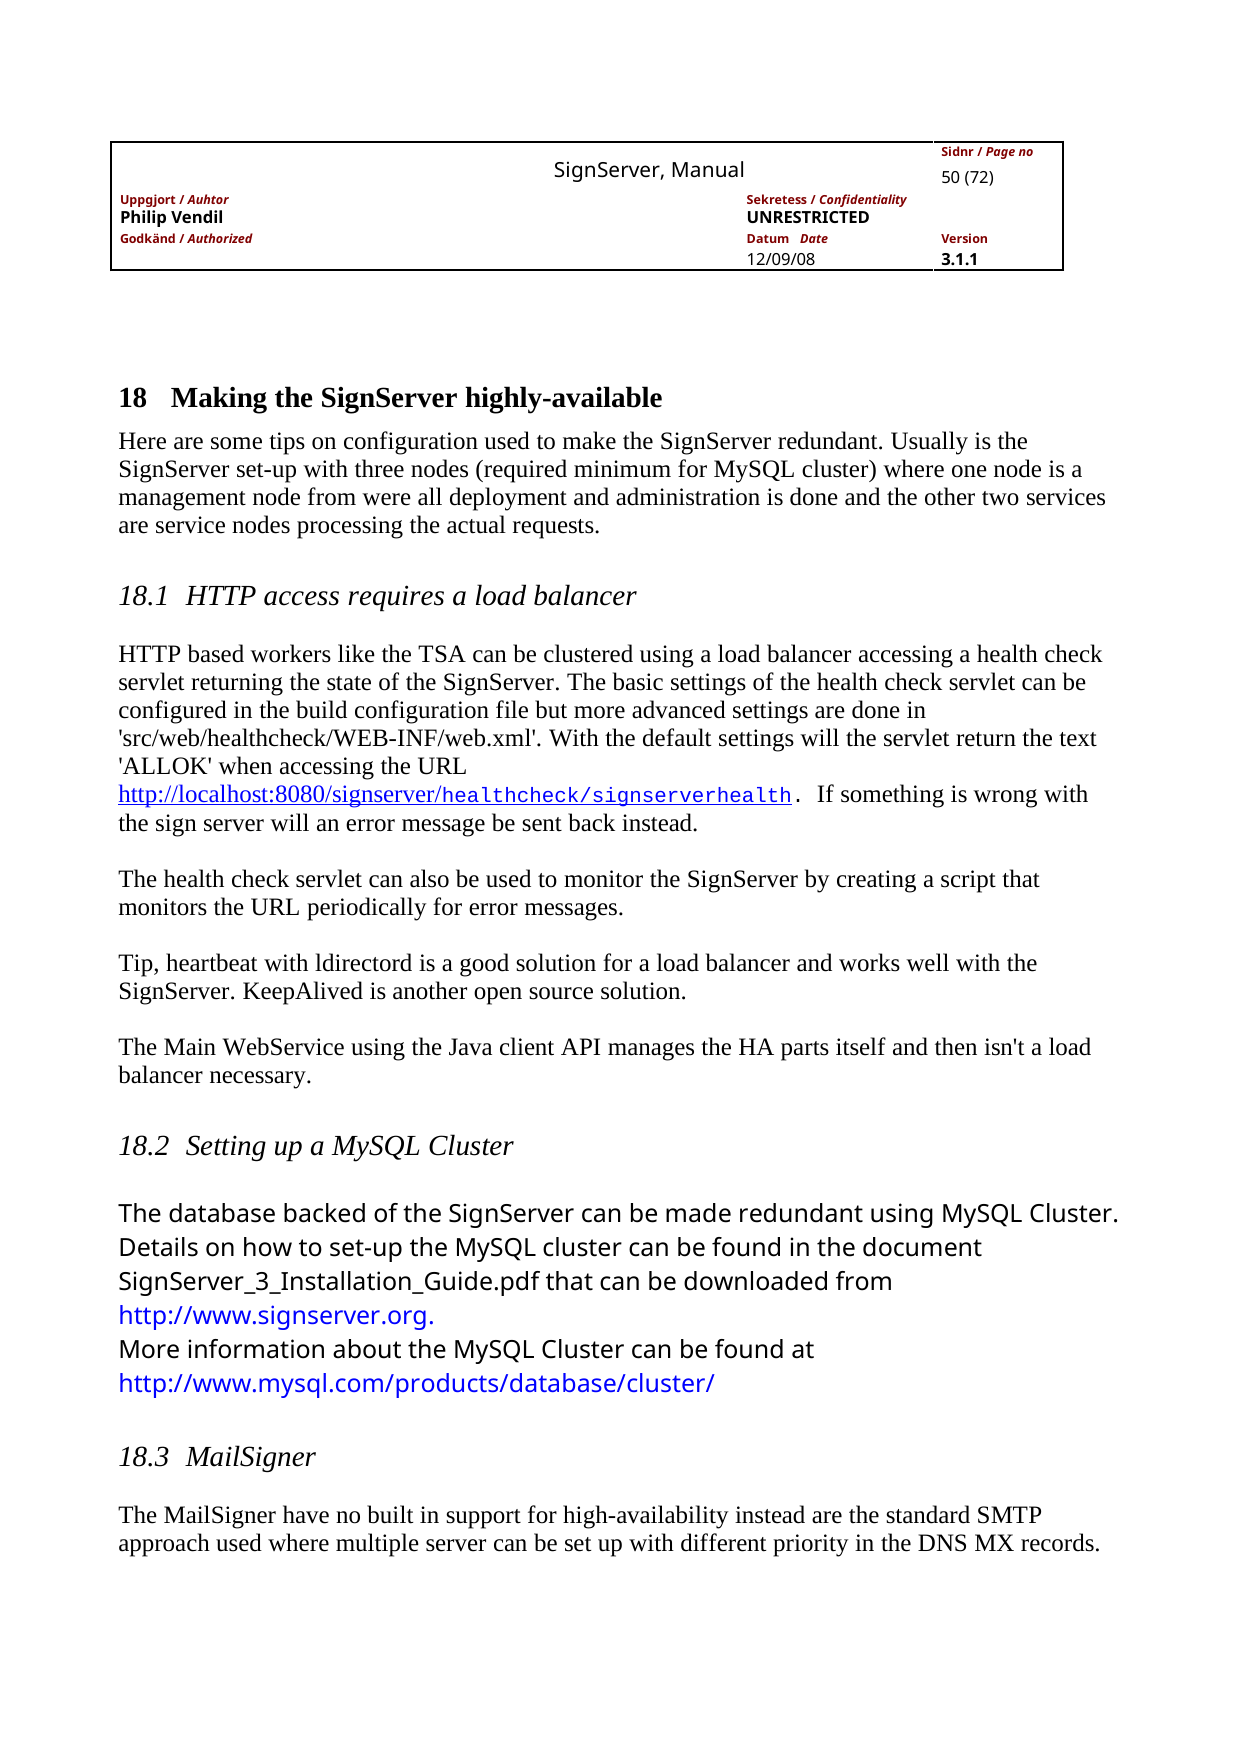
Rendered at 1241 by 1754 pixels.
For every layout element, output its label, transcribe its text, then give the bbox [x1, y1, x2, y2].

text Here are some tips on configuration used to make the SignServer redundant. Usually is the SignServer set-up with three nodes (required minimum for MySQL cluster) where one node is a management node from were all deployment and administration is done and the other two services are service nodes processing the actual requests. [118, 427, 1122, 539]
text The database backed of the SignServer can be made redundant using MySQL Cluster. Details on how to set-up the MySQL cluster can be found in the document SignServer_3_Installation_Guide.pdf that can be downloaded from http://www.signserver.org. [118, 1196, 1122, 1332]
text Tip, heartbeat with ldirectord is a good solution for a load balancer and works well with the SignServer. KeepAlived is another open source solution. [118, 949, 1122, 1005]
subtitle MailSigner [118, 1441, 1122, 1473]
text The health check servlet can also be used to monitor the SignServer by creating a script that monitors the URL periodically for error messages. [118, 865, 1122, 921]
subtitle HTTP access requires a load balancer [118, 579, 1122, 612]
subtitle Setting up a MySQL Cluster [118, 1130, 1122, 1162]
text The MailSigner have no built in support for high-availability instead are the standard SMTP approach used where multiple server can be set up with different priority in the DNS MX records. [118, 1501, 1122, 1557]
text HTTP based workers like the TSA can be clustered using a load balancer accessing a health check servlet returning the state of the SignServer. The basic settings of the health check servlet can be configured in the build configuration file but more advanced settings are done in 'src/web/healthcheck/WEB-INF/web.xml'. With the default settings will the servlet return the text 'ALLOK' when accessing the URL http://localhost:8080/signserver/healthcheck/signserverhealth. If something is wrong with the sign server will an error message be sent back instead. [118, 640, 1122, 837]
text The Main WebService using the Java client API manages the HA parts itself and then isn't a load balancer necessary. [118, 1033, 1122, 1089]
text http://www.mysql.com/products/database/cluster/ [118, 1366, 1122, 1400]
subtitle Making the SignServer highly-available [118, 382, 1122, 414]
text More information about the MySQL Cluster can be found at [118, 1332, 1122, 1366]
